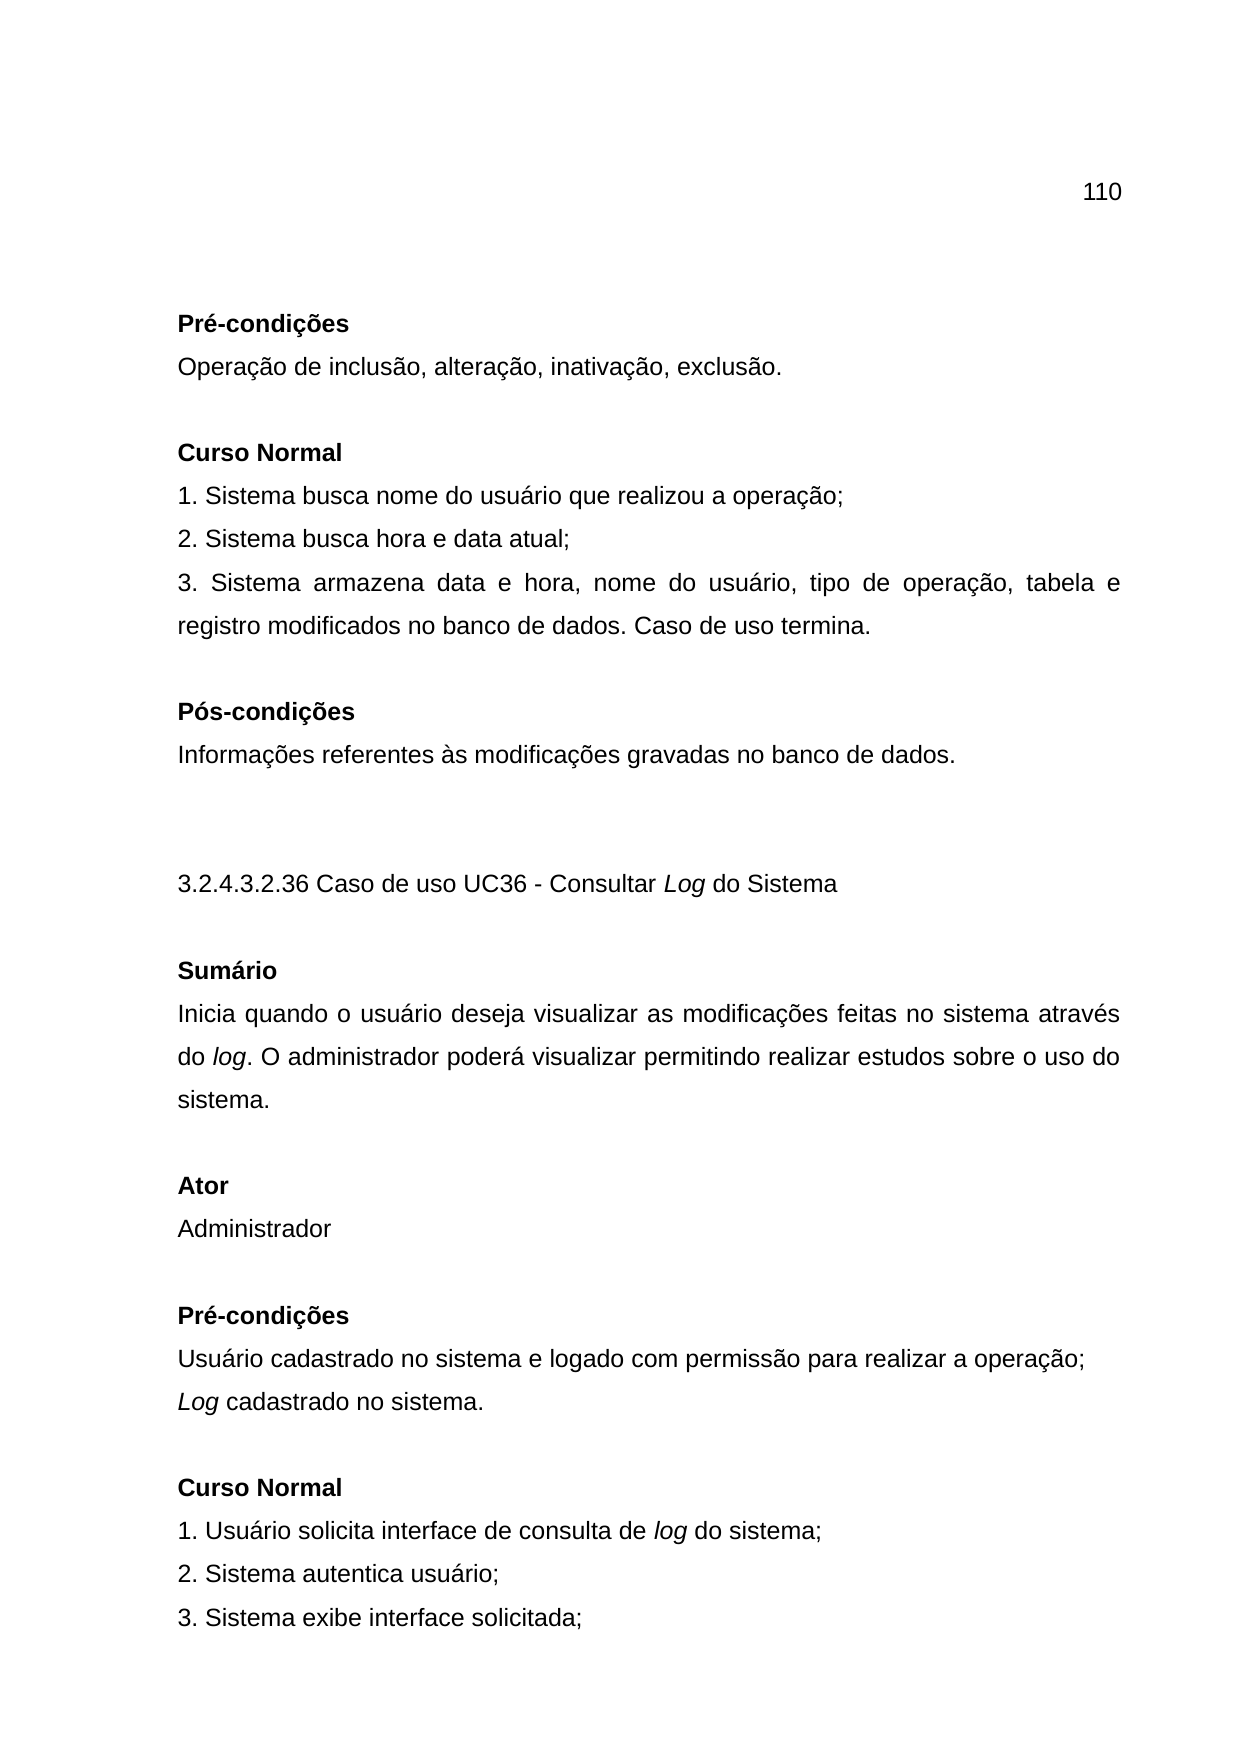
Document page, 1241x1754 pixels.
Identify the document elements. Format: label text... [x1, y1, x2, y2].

text Inicia quando o usuário deseja visualizar as modificações feitas no sistema através do log. O administrador poderá visualizar permitindo realizar estudos sobre o uso do sistema. [177, 999, 1122, 1114]
text 2. Sistema busca hora e data atual; [177, 524, 1122, 553]
text Pré-condições [177, 1301, 1122, 1329]
text 3. Sistema armazena data e hora, nome do usuário, tipo de operação, tabela e registro modificados no banco de dados. Caso de uso termina. [177, 568, 1122, 639]
text Curso Normal [177, 1473, 1122, 1502]
text Operação de inclusão, alteração, inativação, exclusão. [177, 352, 1122, 381]
text Pós-condições [177, 697, 1122, 726]
text Informações referentes às modificações gravadas no banco de dados. [177, 740, 1122, 769]
text Sumário [177, 956, 1122, 984]
text 2. Sistema autentica usuário; [177, 1559, 1122, 1588]
text Administrador [177, 1214, 1122, 1243]
text 1. Sistema busca nome do usuário que realizou a operação; [177, 481, 1122, 510]
text Usuário cadastrado no sistema e logado com permissão para realizar a operação; [177, 1344, 1122, 1373]
text Ator [177, 1171, 1122, 1200]
text 3. Sistema exibe interface solicitada; [177, 1603, 1122, 1631]
text Pré-condições [177, 309, 1122, 338]
text Curso Normal [177, 438, 1122, 467]
text 1. Usuário solicita interface de consulta de log do sistema; [177, 1516, 1122, 1545]
text Log cadastrado no sistema. [177, 1387, 1122, 1416]
text 3.2.4.3.2.36 Caso de uso UC36 - Consultar Log do Sistema [177, 869, 1122, 898]
